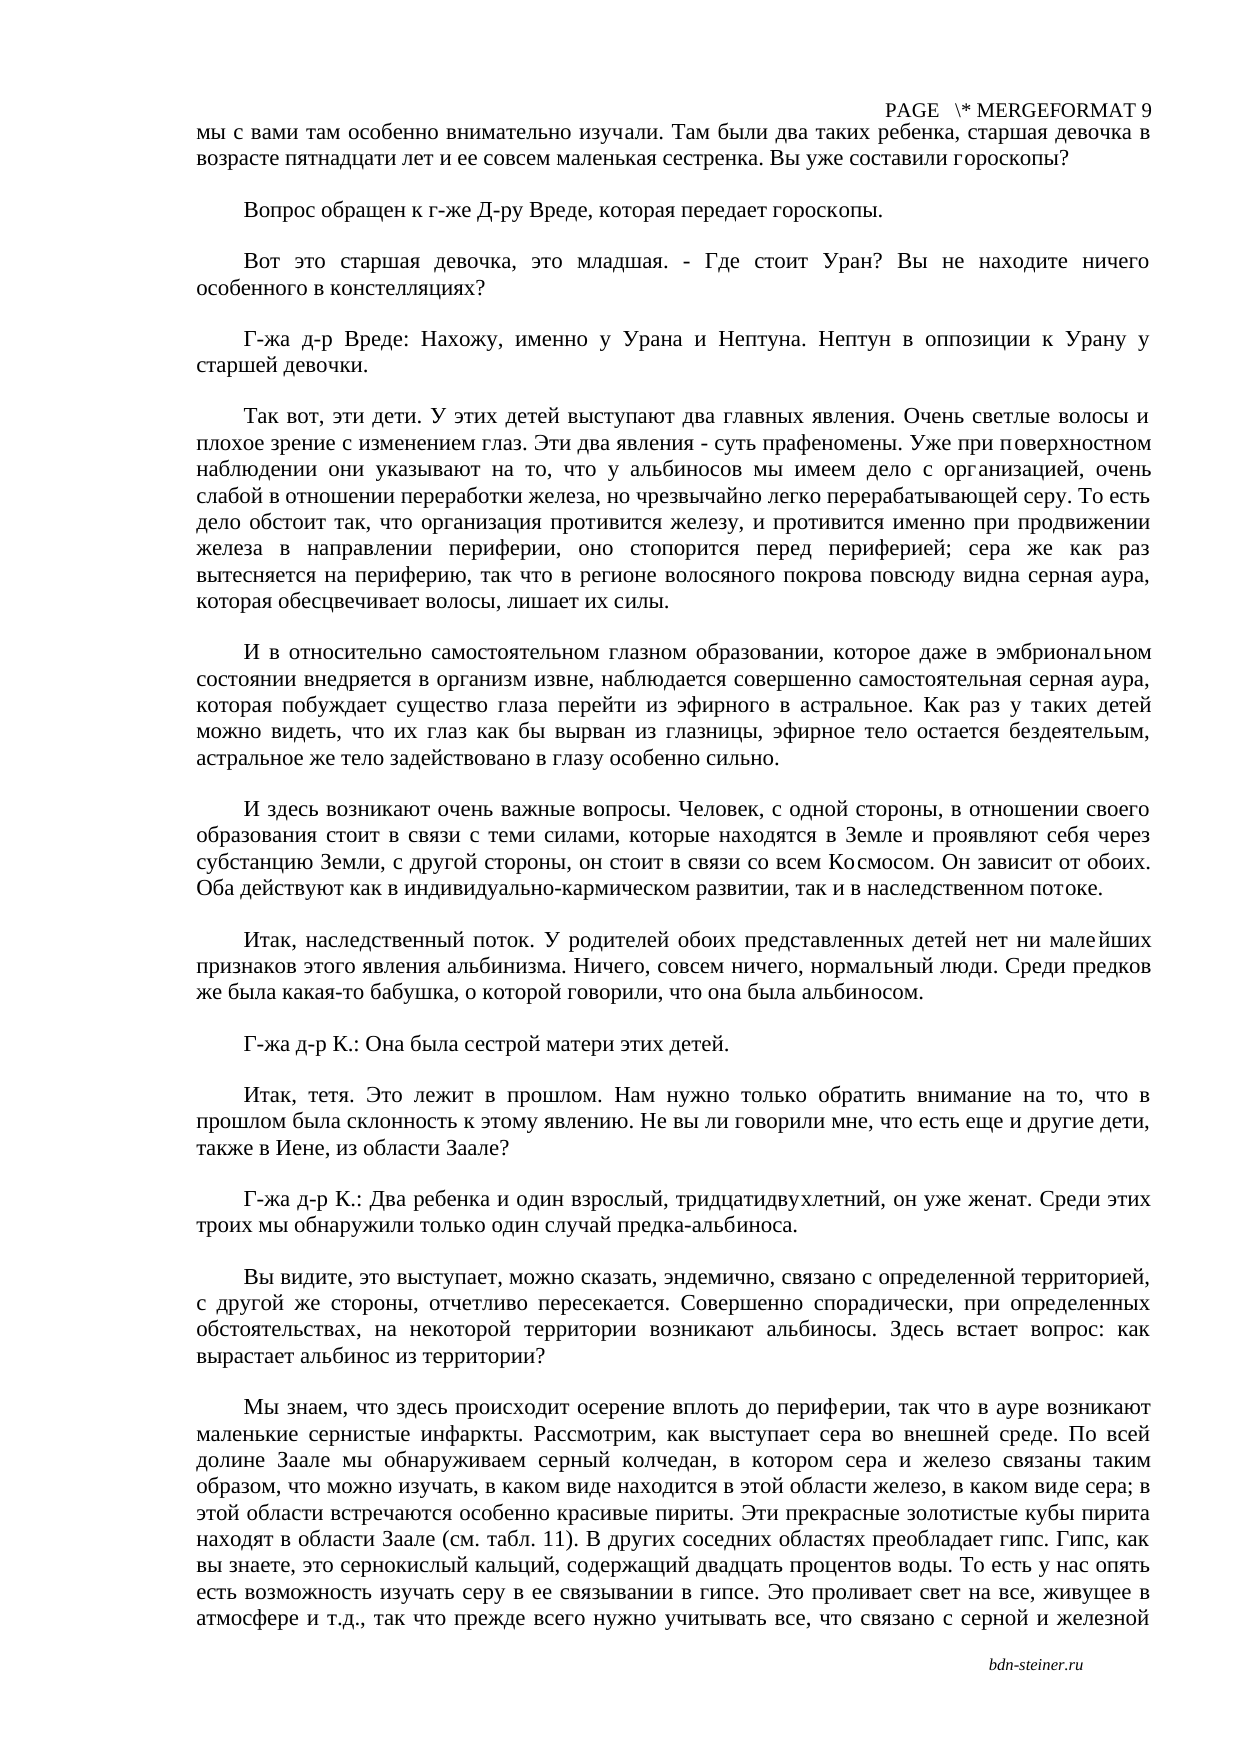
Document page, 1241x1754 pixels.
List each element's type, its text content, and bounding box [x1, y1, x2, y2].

text Г-жа д-р Вреде: Нахожу, именно у Урана и Нептуна. Нептун в оппозиции к Урану у старшей девочки. [196, 325, 1152, 378]
text Итак, тетя. Это лежит в прошлом. Нам нужно только обратить внимание на то, что в прошлом была склонность к этому явлению. Не вы ли говорили мне, что есть еще и другие дети, также в Иене, из области Заале? [196, 1081, 1152, 1160]
text Вы видите, это выступает, можно сказать, эндемично, связано с определенной территорией, с другой же стороны, отчетливо пересекается. Совершенно спорадически, при определенных обстоятельствах, на некоторой территории возникают альбиносы. Здесь встает вопрос: как вырастает альбинос из территории? [196, 1263, 1152, 1368]
text Вопрос обращен к г-же Д-ру Вреде, которая передает гороскопы. [196, 196, 1152, 222]
text Так вот, эти дети. У этих детей выступают два главных явления. Очень светлые волосы и плохое зрение с изменением глаз. Эти два явления - суть прафеномены. Уже при поверхностном наблюдении они указывают на то, что у альбиносов мы имеем дело с организацией, очень слабой в отношении переработки железа, но чрезвычайно легко перерабатывающей серу. То есть дело обстоит так, что организация противится железу, и противится именно при продвижении железа в направлении периферии, оно стопорится перед периферией; сера же как раз вытесняется на периферию, так что в регионе волосяного покрова повсюду видна серная аура, которая обесцвечивает волосы, лишает их силы. [196, 403, 1152, 613]
text И здесь возникают очень важные вопросы. Человек, с одной стороны, в отношении своего образования стоит в связи с теми силами, которые находятся в Земле и проявляют себя через субстанцию Земли, с другой стороны, он стоит в связи со всем Космосом. Он зависит от обоих. Оба действуют как в индивидуально-кармическом развитии, так и в наследственном потоке. [196, 795, 1152, 901]
text мы с вами там особенно внимательно изучали. Там были два таких ребенка, старшая девочка в возрасте пятнадцати лет и ее совсем маленькая сестренка. Вы уже составили гороскопы? [196, 118, 1152, 171]
text Мы знаем, что здесь происходит осерение вплоть до периферии, так что в ауре возникают маленькие сернистые инфаркты. Рассмотрим, как выступает сера во внешней среде. По всей долине Заале мы обнаруживаем серный колчедан, в котором сера и железо связаны таким образом, что можно изучать, в каком виде находится в этой области железо, в каком виде сера; в этой области встречаются особенно красивые пириты. Эти прекрасные золотистые кубы пирита находят в области Заале (см. табл. 11). В других соседних областях преобладает гипс. Гипс, как вы знаете, это сернокислый кальций, содержащий двадцать процентов воды. То есть у нас опять есть возможность изучать серу в ее связывании в гипсе. Это проливает свет на все, живущее в атмосфере и т.д., так что прежде всего нужно учитывать все, что связано с серной и железной [196, 1393, 1152, 1630]
text Итак, наследственный поток. У родителей обоих представленных детей нет ни малейших признаков этого явления альбинизма. Ничего, совсем ничего, нормальный люди. Среди предков же была какая-то бабушка, о которой говорили, что она была альбиносом. [196, 926, 1152, 1005]
text Г-жа д-р К.: Она была сестрой матери этих детей. [196, 1030, 1152, 1056]
text И в относительно самостоятельном глазном образовании, которое даже в эмбриональном состоянии внедряется в организм извне, наблюдается совершенно самостоятельная серная аура, которая побуждает существо глаза перейти из эфирного в астральное. Как раз у таких детей можно видеть, что их глаз как бы вырван из глазницы, эфирное тело остается бездеятельым, астральное же тело задействовано в глазу особенно сильно. [196, 638, 1152, 770]
text Вот это старшая девочка, это младшая. - Где стоит Уран? Вы не находите ничего особенного в констелляциях? [196, 247, 1152, 300]
text Г-жа д-р К.: Два ребенка и один взрослый, тридцатидвухлетний, он уже женат. Среди этих троих мы обнаружили только один случай предка-альбиноса. [196, 1185, 1152, 1238]
